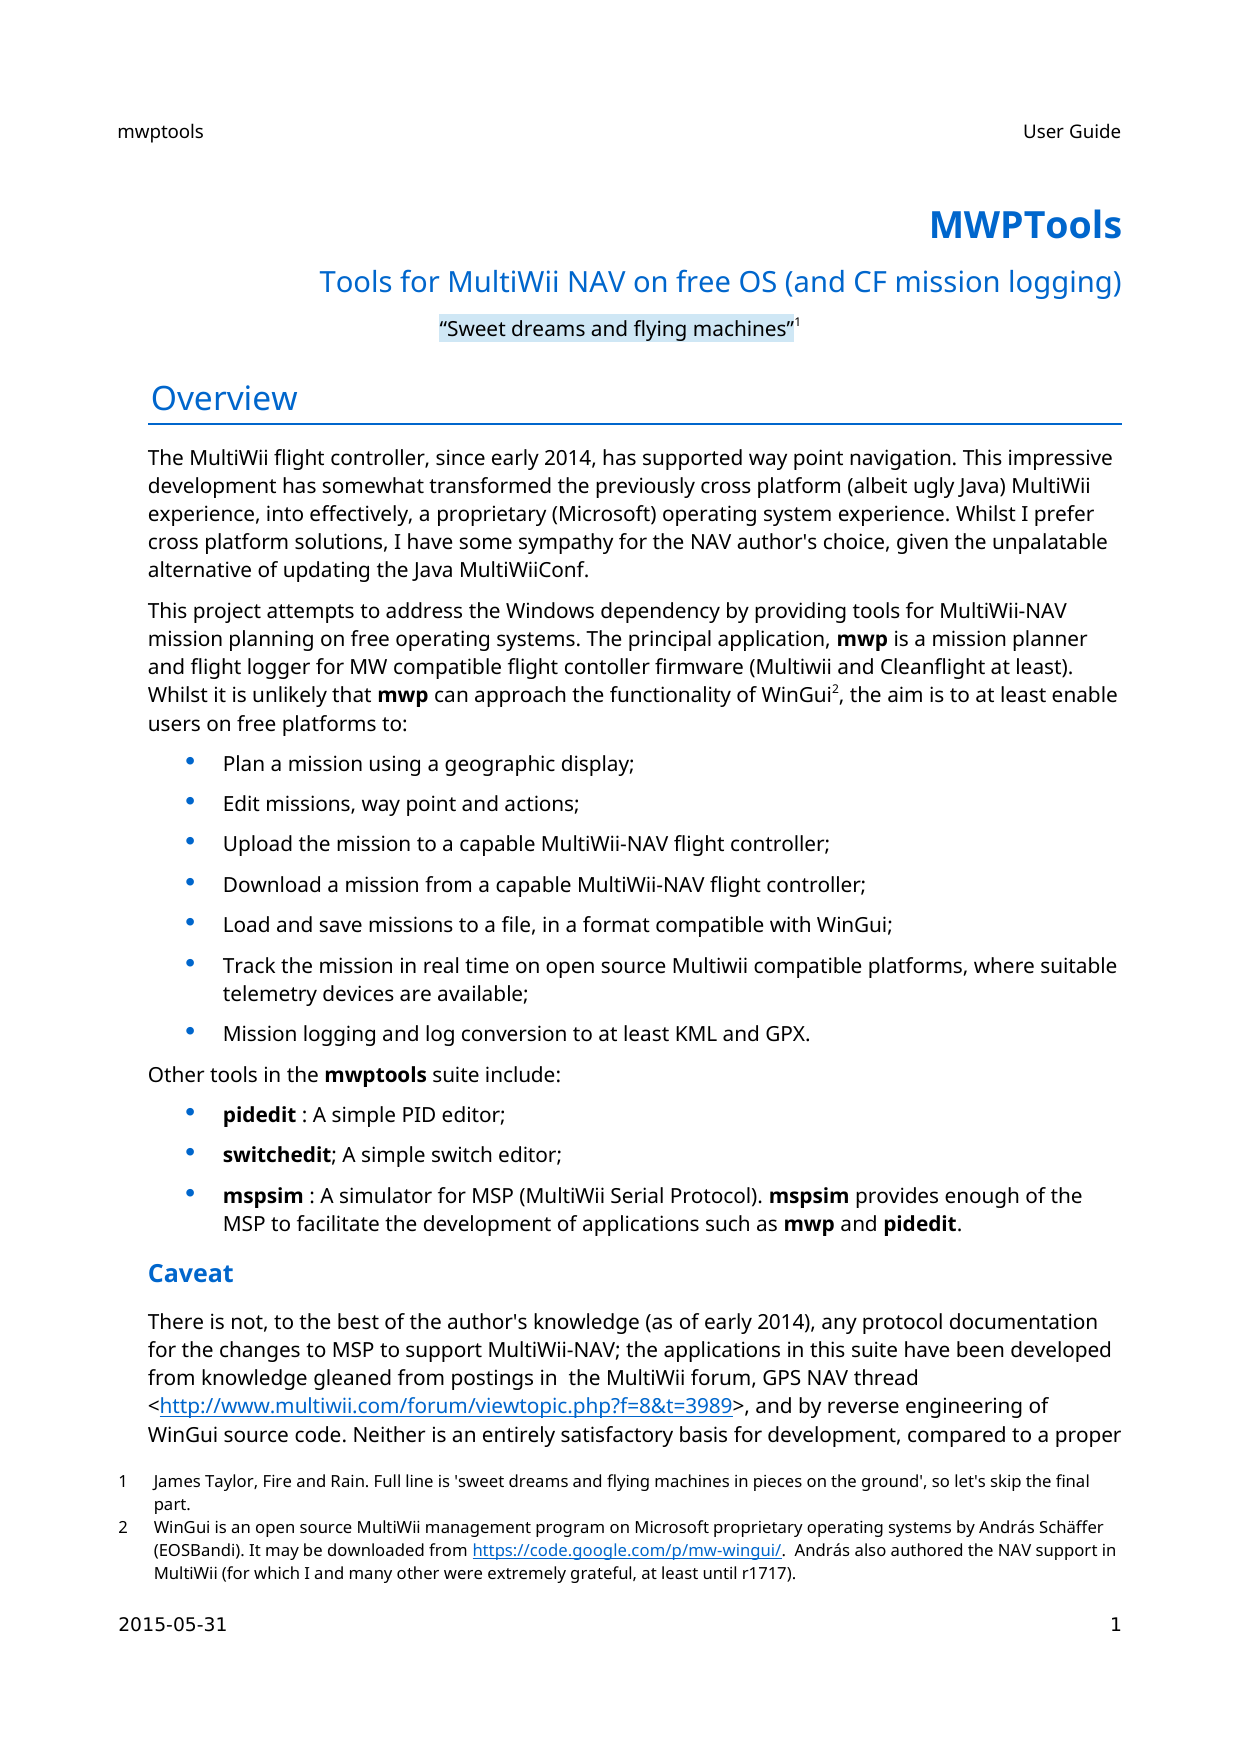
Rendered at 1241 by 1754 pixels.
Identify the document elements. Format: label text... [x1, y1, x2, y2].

subtitle Tools for MultiWii NAV on free OS (and CF mission logging) [118, 262, 1122, 301]
list Track the mission in real time on open source Multiwii compatible platforms, where suitable telemetry devices are available; [185, 951, 1122, 1008]
text This project attempts to address the Windows dependency by providing tools for MultiWii-NAV mission planning on free operating systems. The principal application, mwp is a mission planner and flight logger for MW compatible flight contoller firmware (Multiwii and Cleanflight at least). Whilst it is unlikely that mwp can approach the functionality of WinGui, the aim is to at least enable users on free platforms to: [148, 596, 1122, 737]
text The MultiWii flight controller, since early 2014, has supported way point navigation. This impressive development has somewhat transformed the previously cross platform (albeit ugly Java) MultiWii experience, into effectively, a proprietary (Microsoft) operating system experience. Whilst I prefer cross platform solutions, I have some sympathy for the NAV author's choice, given the unpalatable alternative of updating the Java MultiWiiConf. [148, 443, 1122, 584]
list Edit missions, way point and actions; [185, 789, 1122, 818]
list switchedit; A simple switch editor; [185, 1140, 1122, 1169]
subtitle Overview [148, 372, 1122, 423]
list pidedit : A simple PID editor; [185, 1100, 1122, 1128]
list Mission logging and log conversion to at least KML and GPX. [185, 1019, 1122, 1048]
list mspsim : A simulator for MSP (MultiWii Serial Protocol). mspsim provides enough of the MSP to facilitate the development of applications such as mwp and pidedit. [185, 1181, 1122, 1238]
list Load and save missions to a file, in a format compatible with WinGui; [185, 910, 1122, 939]
list Upload the mission to a capable MultiWii-NAV flight controller; [185, 829, 1122, 858]
list There is not, to the best of the author's knowledge (as of early 2014), any protocol documentation for the changes to MSP to support MultiWii-NAV; the applications in this suite have been developed from knowledge gleaned from postings in the MultiWii forum, GPS NAV thread <http://www.multiwii.com/forum/viewtopic.php?f=8&t=3989>, and by reverse engineering of WinGui source code. Neither is an entirely satisfactory basis for development, compared to a proper [148, 1307, 1122, 1448]
text “Sweet dreams and flying machines” [177, 314, 1063, 342]
list Other tools in the mwptools suite include: [148, 1060, 1122, 1088]
title MWPTools [118, 198, 1122, 249]
list Download a mission from a capable MultiWii-NAV flight controller; [185, 870, 1122, 898]
text WinGui is an open source MultiWii management program on Microsoft proprietary operating systems by András Schäffer (EOSBandi). It may be downloaded from https://code.google.com/p/mw-wingui/. András also authored the NAV support in MultiWii (for which I and many other were extremely grateful, at least until r1717). [118, 1515, 1122, 1584]
list Plan a mission using a geographic display; [185, 749, 1122, 777]
text James Taylor, Fire and Rain. Full line is 'sweet dreams and flying machines in pieces on the ground', so let's skip the final part. [118, 1469, 1122, 1515]
subtitle Caveat [148, 1255, 1122, 1289]
